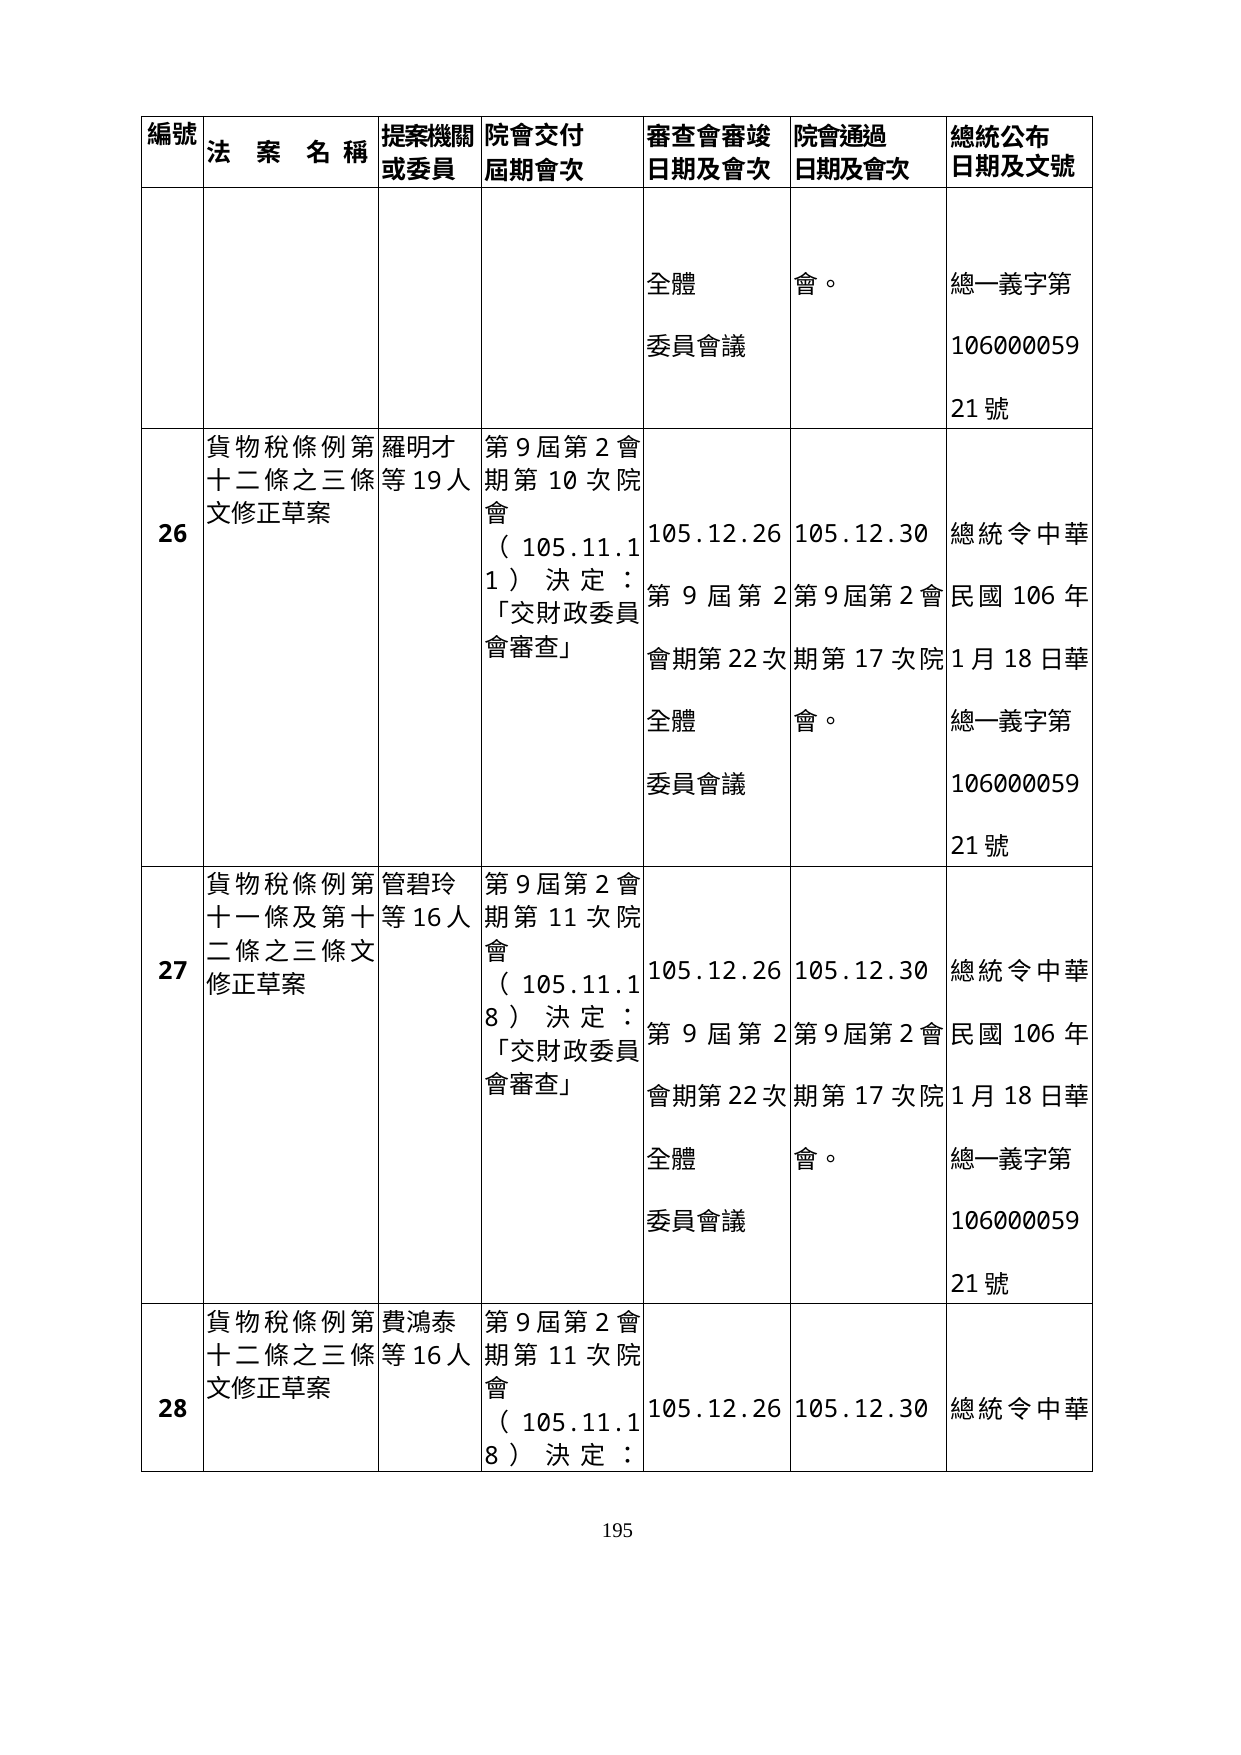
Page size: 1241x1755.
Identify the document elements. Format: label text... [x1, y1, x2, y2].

table_cell 105.12.30第9屆第2會期第17次院會。 [791, 429, 946, 866]
table_cell [204, 188, 378, 428]
table_cell 費鴻泰等16人 [379, 1304, 481, 1471]
table_header 法 案 名 稱 [204, 117, 378, 187]
table_cell 全體 委員會議 [644, 188, 790, 428]
table_cell 105.12.30第9屆第2會期第17次院會。 [791, 867, 946, 1303]
table_cell 貨物稅條例第十二條之三條文修正草案 [204, 1304, 378, 1471]
table_cell 總一義字第 10600005921號 [947, 188, 1092, 428]
table_header 審查會審竣 日期及會次 [644, 117, 790, 187]
table_cell 會。 [791, 188, 946, 428]
table_cell 羅明才等19人 [379, 429, 481, 866]
table_header 總統公布 日期及文號 [947, 117, 1092, 187]
table_header 院會交付 屆期會次 [482, 117, 643, 187]
table_cell 第9屆第2會期第10次院會（105.11.11）決定：「交財政委員會審查」 [482, 429, 643, 866]
table_header 編號 [142, 117, 203, 187]
table_cell [379, 188, 481, 428]
table_cell 第9屆第2會期第11次院會（105.11.18）決定：「交財政委員會審查」 [482, 867, 643, 1303]
table_cell [482, 188, 643, 428]
table_cell [142, 429, 203, 866]
table_cell 貨物稅條例第十一條及第十二條之三條文修正草案 [204, 867, 378, 1303]
table_cell [142, 188, 203, 428]
table_cell [142, 1304, 203, 1471]
table_cell 105.12.30 [791, 1304, 946, 1471]
table_cell 總統令中華民國106年1月18日華總一義字第 10600005921號 [947, 429, 1092, 866]
table_cell 105.12.26第9屆第2會期第22次全體 委員會議 [644, 867, 790, 1303]
table_cell 總統令中華 [947, 1304, 1092, 1471]
table_cell [142, 867, 203, 1303]
table_cell 105.12.26第9屆第2會期第22次全體 委員會議 [644, 429, 790, 866]
table_cell 總統令中華民國106年1月18日華總一義字第 10600005921號 [947, 867, 1092, 1303]
table_cell 第9屆第2會期第11次院會（105.11.18）決定： [482, 1304, 643, 1471]
table_header 提案機關 或委員 [379, 117, 481, 187]
table_cell 貨物稅條例第十二條之三條文修正草案 [204, 429, 378, 866]
table_header 院會通過 日期及會次 [791, 117, 946, 187]
table_cell 管碧玲等16人 [379, 867, 481, 1303]
table_cell 105.12.26 [644, 1304, 790, 1471]
